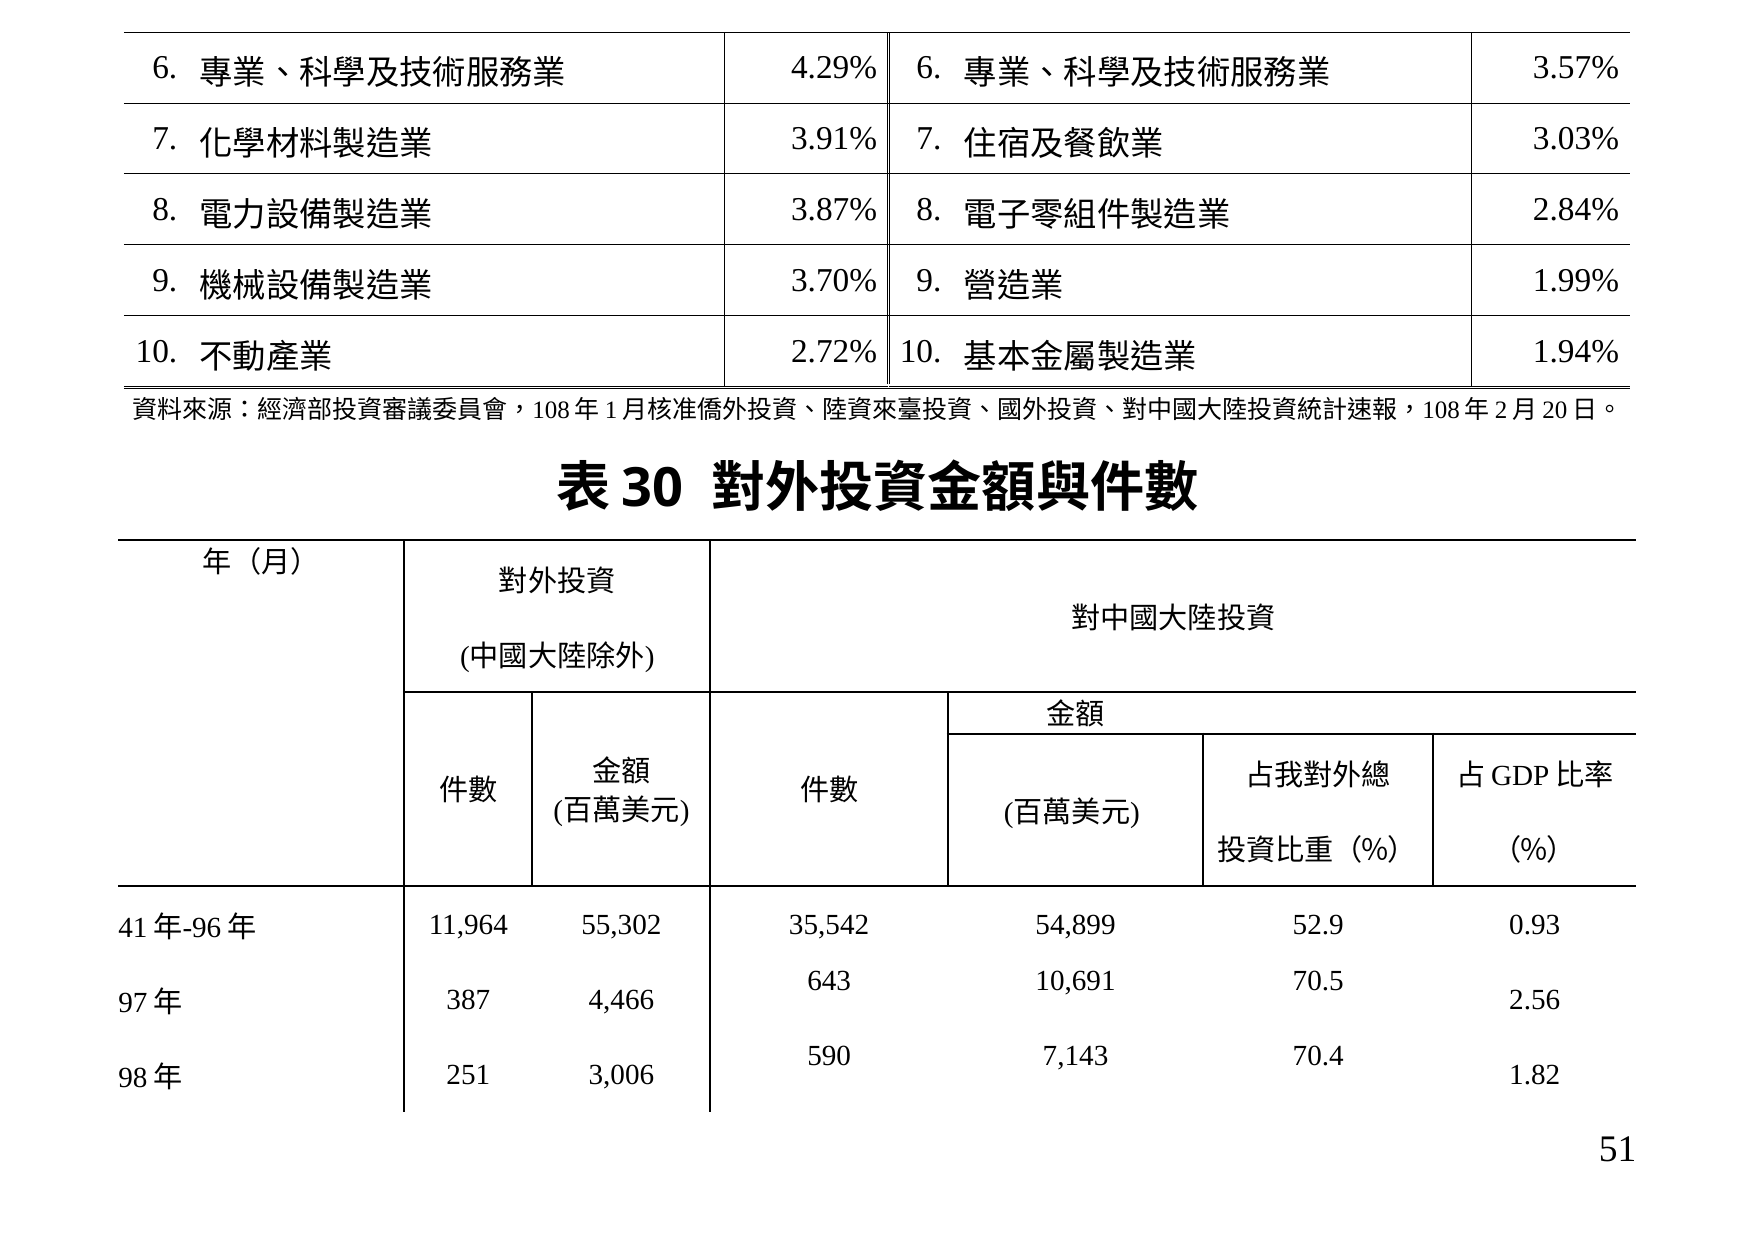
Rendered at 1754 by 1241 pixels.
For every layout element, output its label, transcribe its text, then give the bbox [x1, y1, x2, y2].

table_cell 4,466 [532, 962, 709, 1037]
table_cell 2.84% [1472, 174, 1630, 244]
table_cell 3.03% [1472, 104, 1630, 173]
table_cell 住宿及餐飲業 [952, 104, 1471, 173]
table_cell 7. [890, 104, 952, 173]
table_cell 金額 [949, 693, 1203, 733]
table_cell 2.72% [725, 316, 888, 386]
table_cell 8. [890, 174, 952, 244]
table_cell 643 [711, 962, 948, 1037]
table_cell 件數 [711, 693, 947, 885]
table_cell [1203, 693, 1433, 733]
table_cell 590 [711, 1037, 948, 1112]
table_cell 11,964 [405, 887, 532, 962]
table_cell 251 [405, 1037, 532, 1112]
table_cell 10,691 [948, 962, 1203, 1037]
table_cell 7,143 [948, 1037, 1203, 1112]
table_cell 不動產業 [188, 316, 724, 386]
table_header 對中國大陸投資 [711, 541, 1636, 691]
table_cell 4.29% [725, 33, 887, 102]
table_cell 8. [124, 174, 188, 244]
table_cell 97年 [118, 962, 403, 1037]
table_cell 專業、科學及技術服務業 [188, 33, 724, 102]
table_cell 3.70% [725, 245, 887, 315]
table_cell 54,899 [948, 887, 1203, 962]
table_cell 2.56 [1433, 962, 1636, 1037]
table_cell 0.93 [1433, 887, 1636, 962]
table_cell 3.91% [725, 104, 887, 173]
table_cell 35,542 [711, 887, 948, 962]
table_cell 6. [124, 33, 188, 102]
table_cell 1.99% [1472, 245, 1630, 315]
subtitle 表30 對外投資金額與件數 [118, 426, 1636, 539]
table_cell 10. [888, 316, 952, 386]
table_cell 占GDP比率 （％） [1434, 735, 1636, 885]
text 資料來源：經濟部投資審議委員會，108年1月核准僑外投資、陸資來臺投資、國外投資、對中國大陸投資統計速報，108年2月20日。 [118, 389, 1636, 426]
table_header 對外投資 (中國大陸除外) [405, 541, 709, 691]
table_cell 70.4 [1203, 1037, 1433, 1112]
table_cell 1.82 [1433, 1037, 1636, 1112]
table_cell 件數 [405, 693, 531, 885]
table_cell 41年-96年 [118, 887, 403, 962]
table_cell 9. [124, 245, 188, 315]
table_cell 52.9 [1203, 887, 1433, 962]
table_cell 基本金屬製造業 [952, 316, 1471, 386]
table_cell 專業、科學及技術服務業 [952, 33, 1471, 102]
table_cell 7. [124, 104, 188, 173]
table_cell 9. [890, 245, 952, 315]
table_cell 55,302 [532, 887, 709, 962]
table_cell 營造業 [952, 245, 1471, 315]
table_cell 387 [405, 962, 532, 1037]
table_cell 金額 (百萬美元) [533, 693, 709, 885]
table_cell 電力設備製造業 [188, 174, 724, 244]
table_cell 1.94% [1472, 316, 1630, 386]
table_cell 10. [124, 316, 188, 386]
table_cell 3.57% [1472, 33, 1630, 102]
table_cell 化學材料製造業 [188, 104, 724, 173]
table_cell 電子零組件製造業 [952, 174, 1471, 244]
table_cell 98年 [118, 1037, 403, 1112]
table_cell 機械設備製造業 [188, 245, 724, 315]
table_cell 3.87% [725, 174, 887, 244]
table_cell 6. [890, 33, 952, 102]
table_cell 占我對外總 投資比重（％） [1204, 735, 1432, 885]
table_cell 3,006 [532, 1037, 709, 1112]
table_cell (百萬美元) [949, 735, 1202, 885]
table_cell [1433, 693, 1636, 733]
table_cell 70.5 [1203, 962, 1433, 1037]
table_header 年（月） [118, 541, 403, 885]
